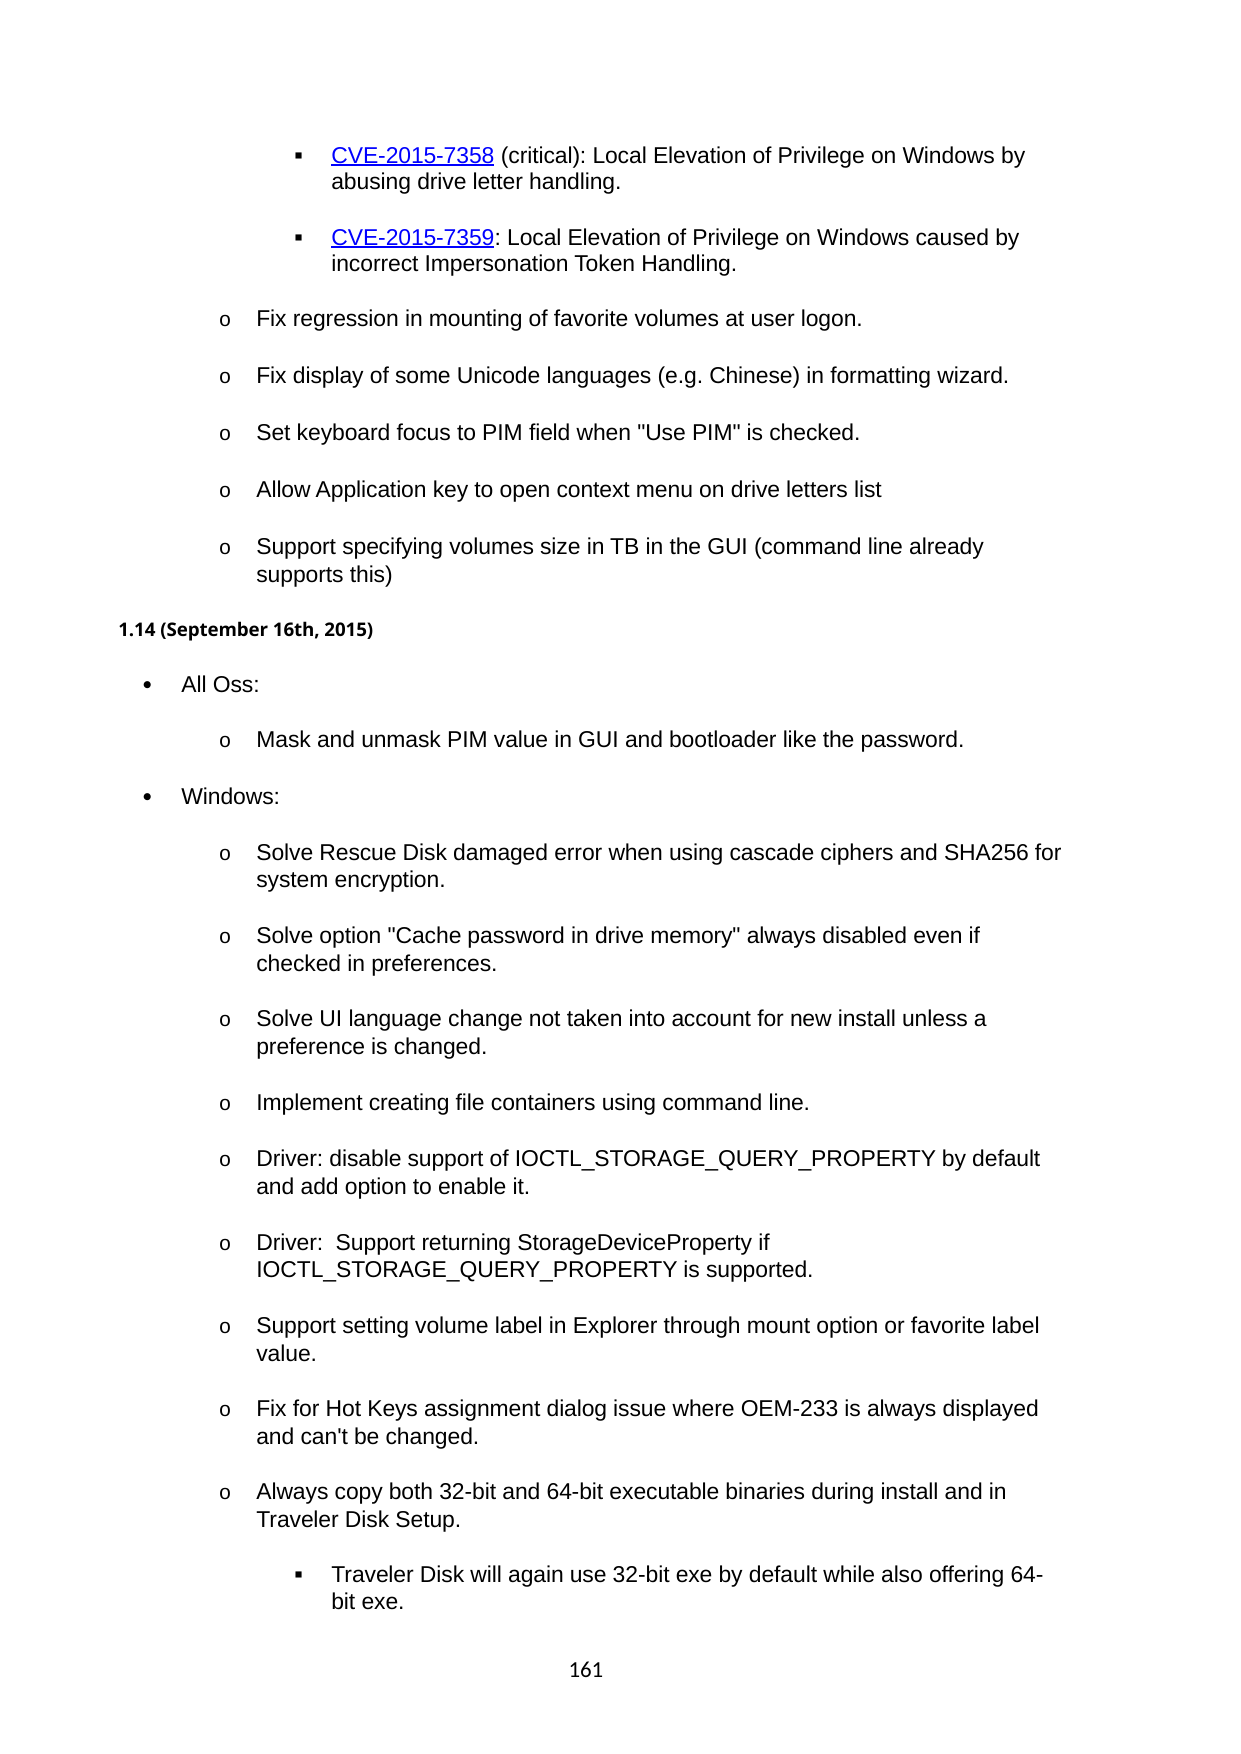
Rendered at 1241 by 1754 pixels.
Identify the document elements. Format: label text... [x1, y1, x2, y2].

list Driver: Support returning StorageDeviceProperty if IOCTL_STORAGE_QUERY_PROPERTY is supported. [219, 1228, 1065, 1283]
list Solve UI language change not taken into account for new install unless a preference is changed. [219, 1005, 1065, 1059]
list Support specifying volumes size in TB in the GUI (command line already supports this) [219, 533, 1065, 587]
list Always copy both 32-bit and 64-bit executable binaries during install and in Traveler Disk Setup. [219, 1478, 1065, 1532]
list Fix for Hot Keys assignment dialog issue where OEM-233 is always displayed and can't be changed. [219, 1395, 1065, 1449]
list Windows: [144, 783, 1065, 809]
list Implement creating file containers using command line. [219, 1088, 1065, 1116]
list CVE-2015-7359: Local Elevation of Privilege on Windows caused by incorrect Impersonation Token Handling. [294, 223, 1065, 276]
list Fix display of some Unicode languages (e.g. Chinese) in formatting wizard. [219, 362, 1065, 390]
text 1.14 (September 16th, 2015) [118, 616, 1065, 642]
list All Oss: [144, 671, 1065, 697]
list CVE-2015-7358 (critical): Local Elevation of Privilege on Windows by abusing drive letter handling. [294, 142, 1065, 194]
list Set keyboard focus to PIM field when "Use PIM" is checked. [219, 419, 1065, 447]
list Mask and unmask PIM value in GUI and bootloader like the password. [219, 726, 1065, 754]
list Driver: disable support of IOCTL_STORAGE_QUERY_PROPERTY by default and add option to enable it. [219, 1145, 1065, 1199]
list Traveler Disk will again use 32-bit exe by default while also offering 64-bit exe. [294, 1561, 1065, 1614]
list Allow Application key to open context menu on drive letters list [219, 476, 1065, 504]
list Solve Rescue Disk damaged error when using cascade ciphers and SHA256 for system encryption. [219, 839, 1065, 893]
list Solve option "Cache password in drive memory" always disabled even if checked in preferences. [219, 922, 1065, 976]
list Support setting volume label in Explorer through mount option or favorite label value. [219, 1312, 1065, 1366]
list Fix regression in mounting of favorite volumes at user logon. [219, 305, 1065, 333]
